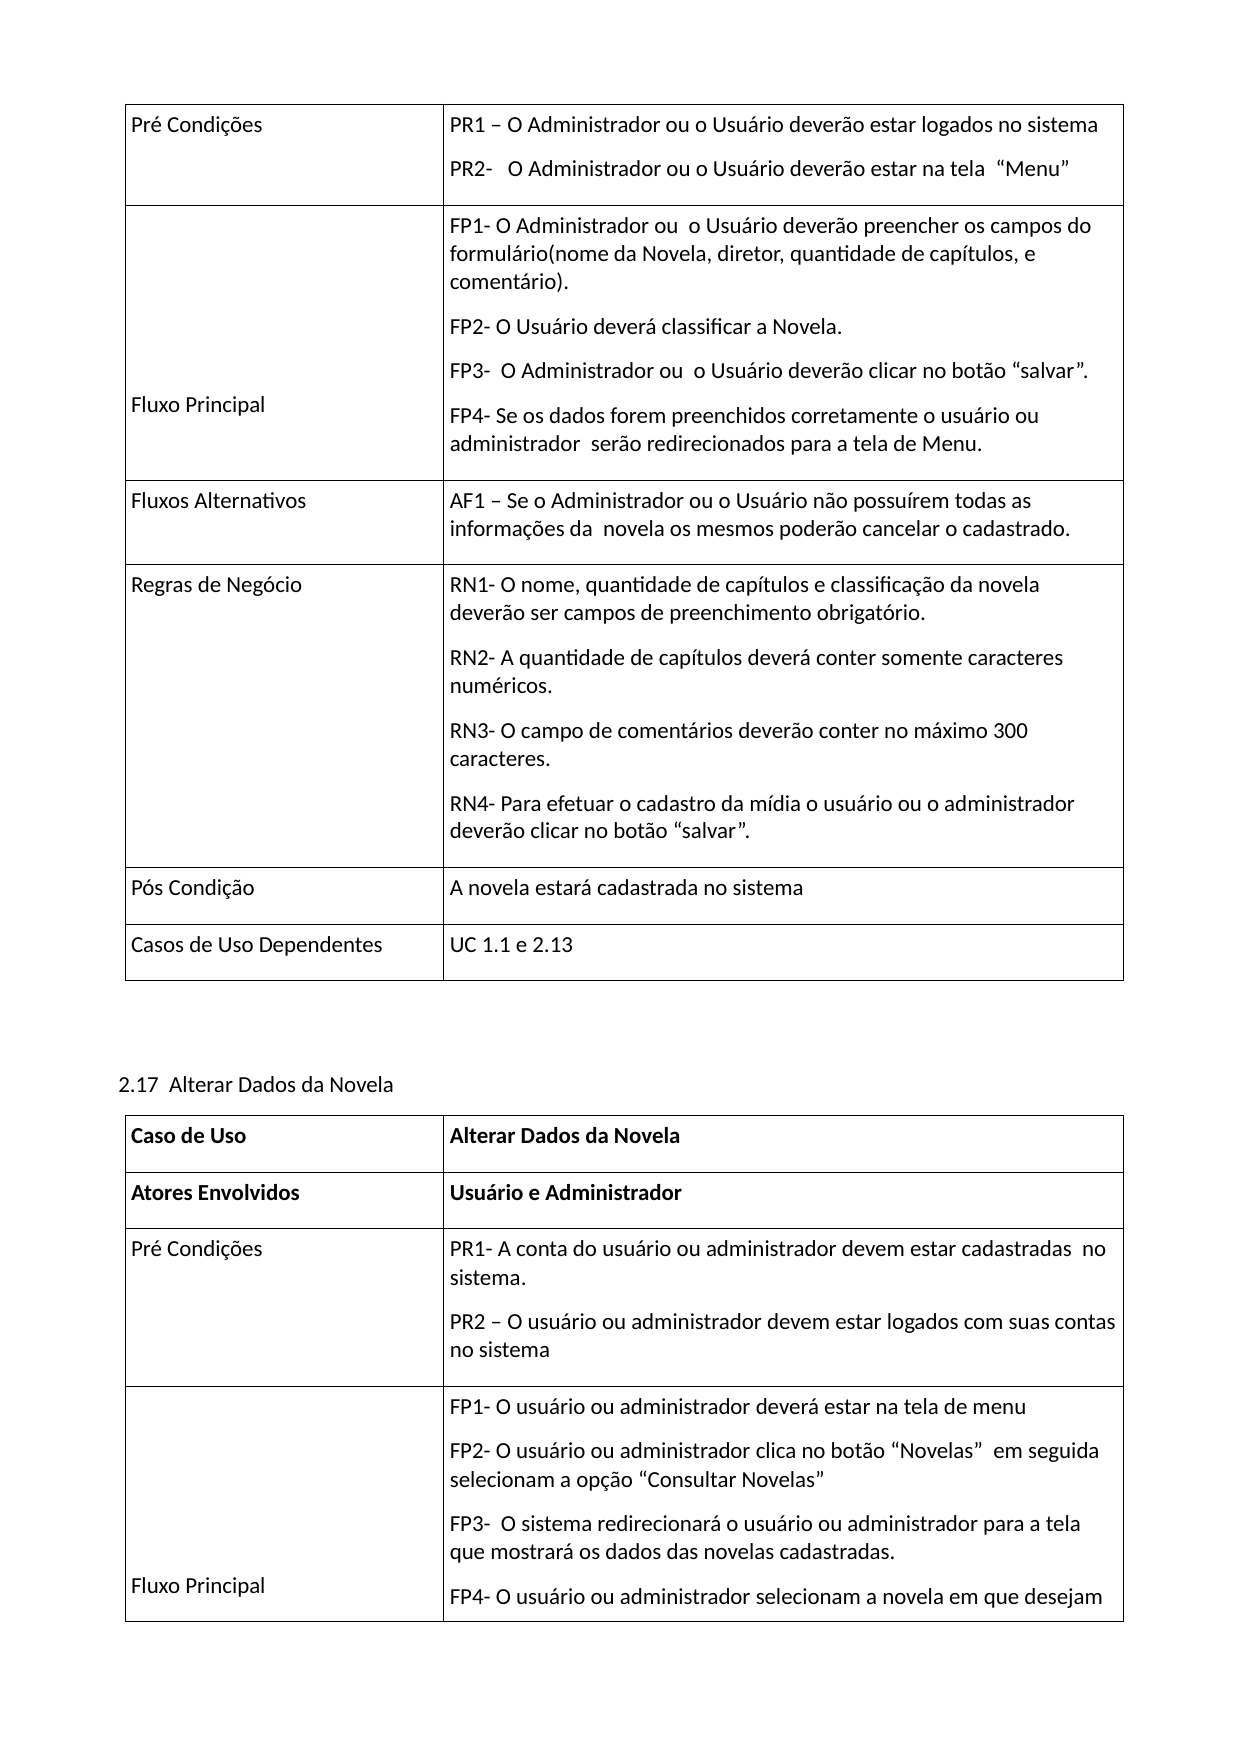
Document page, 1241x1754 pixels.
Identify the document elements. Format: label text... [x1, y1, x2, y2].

table_cell Pós Condição [126, 868, 443, 924]
table_cell Casos de Uso Dependentes [126, 925, 443, 980]
table_header Alterar Dados da Novela [444, 1116, 1123, 1172]
text 2.17 Alterar Dados da Novela [118, 1070, 1122, 1098]
table_cell PR1- A conta do usuário ou administrador devem estar cadastradas no sistema. PR2 – O usuário ou administrador devem estar logados com suas contas no sistema [444, 1229, 1123, 1386]
table_cell Regras de Negócio [126, 565, 443, 867]
table_header Caso de Uso [126, 1116, 443, 1172]
table_cell Atores Envolvidos [126, 1173, 443, 1228]
table_cell PR1 – O Administrador ou o Usuário deverão estar logados no sistema PR2- O Administrador ou o Usuário deverão estar na tela “Menu” [444, 105, 1123, 205]
table_cell Pré Condições [126, 1229, 443, 1386]
table_cell UC 1.1 e 2.13 [444, 925, 1123, 980]
table_cell AF1 – Se o Administrador ou o Usuário não possuírem todas as informações da novela os mesmos poderão cancelar o cadastrado. [444, 481, 1123, 564]
table_cell Fluxos Alternativos [126, 481, 443, 564]
table_cell Fluxo Principal [126, 1387, 443, 1621]
table_cell FP1- O Administrador ou o Usuário deverão preencher os campos do formulário(nome da Novela, diretor, quantidade de capítulos, e comentário). FP2- O Usuário deverá classificar a Novela. FP3- O Administrador ou o Usuário deverão clicar no botão “salvar”. FP4- Se os dados forem preenchidos corretamente o usuário ou administrador serão redirecionados para a tela de Menu. [444, 206, 1123, 479]
table_cell A novela estará cadastrada no sistema [444, 868, 1123, 924]
table_cell RN1- O nome, quantidade de capítulos e classificação da novela deverão ser campos de preenchimento obrigatório. RN2- A quantidade de capítulos deverá conter somente caracteres numéricos. RN3- O campo de comentários deverão conter no máximo 300 caracteres. RN4- Para efetuar o cadastro da mídia o usuário ou o administrador deverão clicar no botão “salvar”. [444, 565, 1123, 867]
table_cell FP1- O usuário ou administrador deverá estar na tela de menu FP2- O usuário ou administrador clica no botão “Novelas” em seguida selecionam a opção “Consultar Novelas” FP3- O sistema redirecionará o usuário ou administrador para a tela que mostrará os dados das novelas cadastradas. FP4- O usuário ou administrador selecionam a novela em que desejam [444, 1387, 1123, 1621]
table_cell Usuário e Administrador [444, 1173, 1123, 1228]
table_cell Pré Condições [126, 105, 443, 205]
table_cell Fluxo Principal [126, 206, 443, 479]
